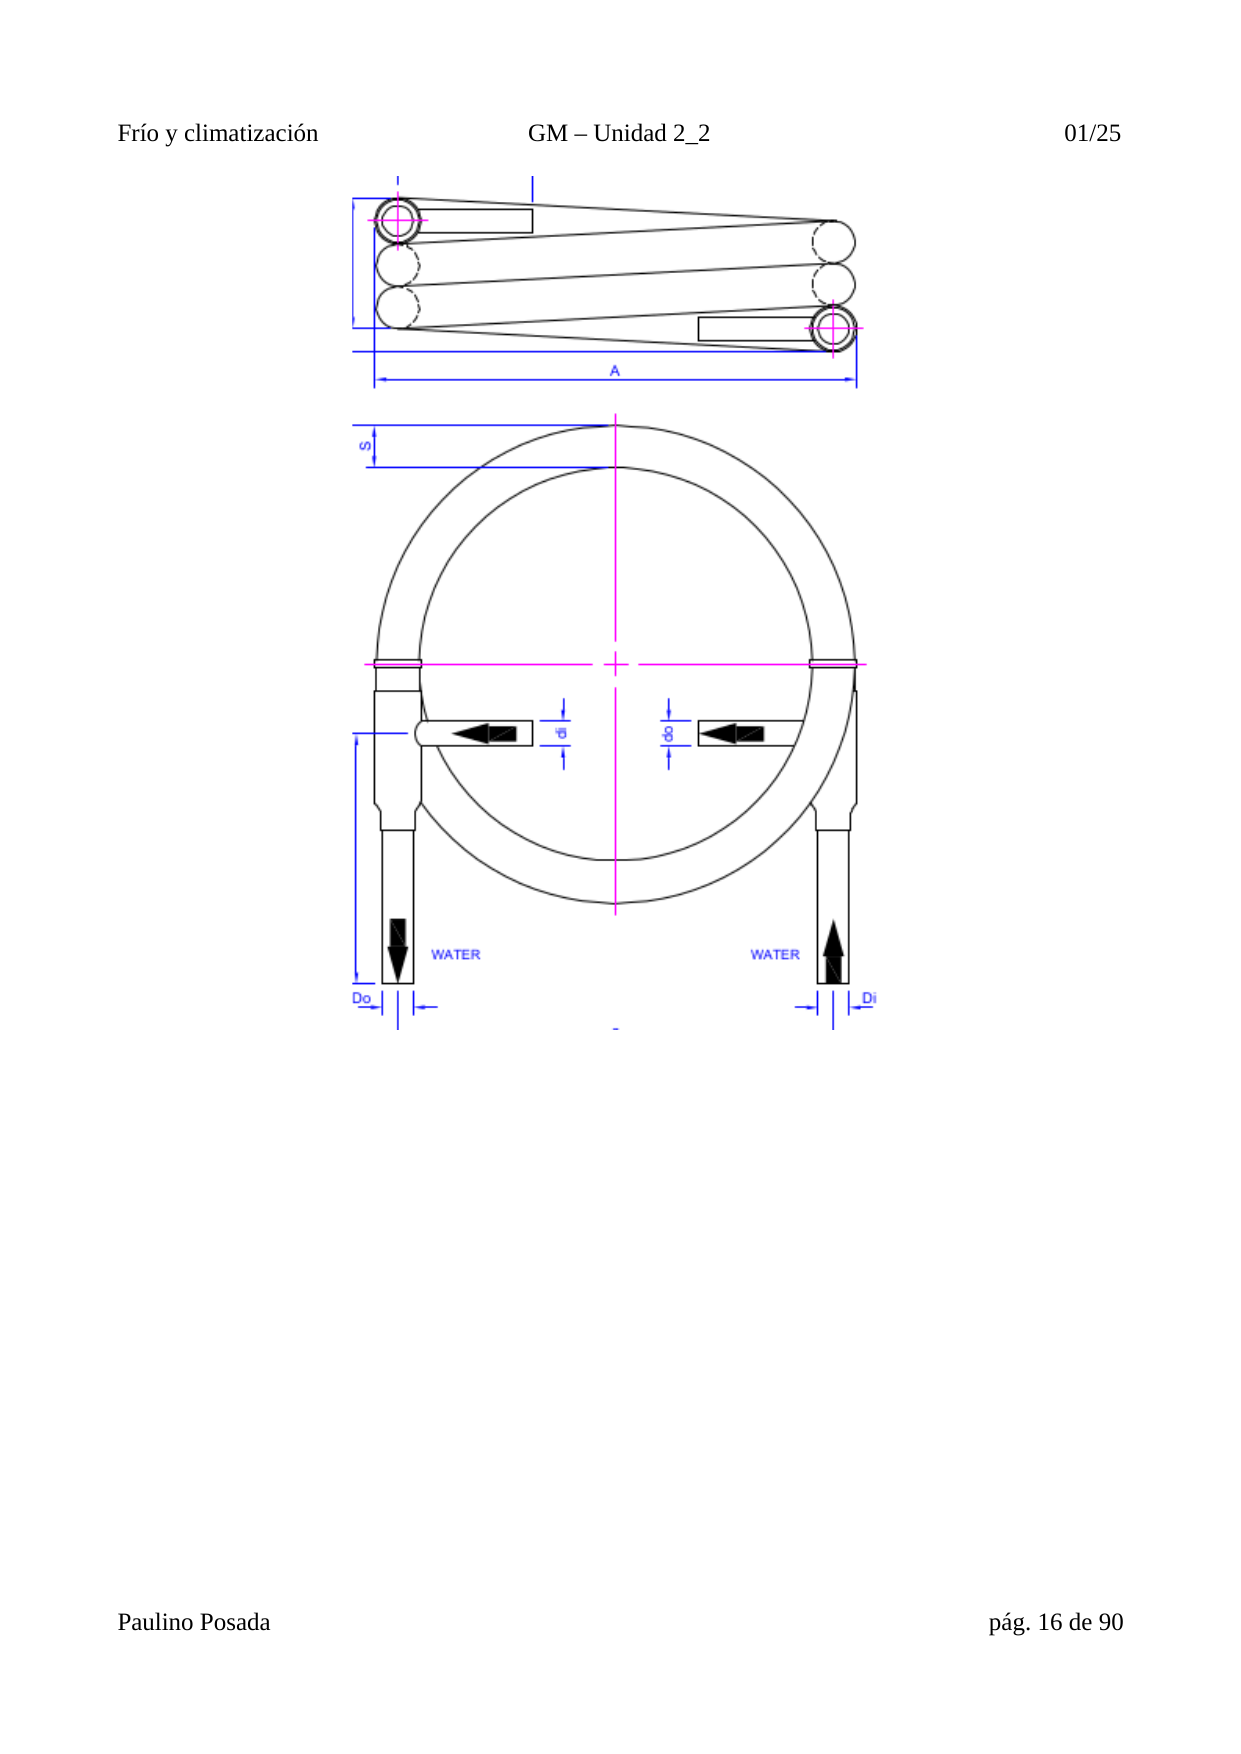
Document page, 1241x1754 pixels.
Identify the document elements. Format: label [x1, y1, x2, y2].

picture [352, 176, 889, 1030]
